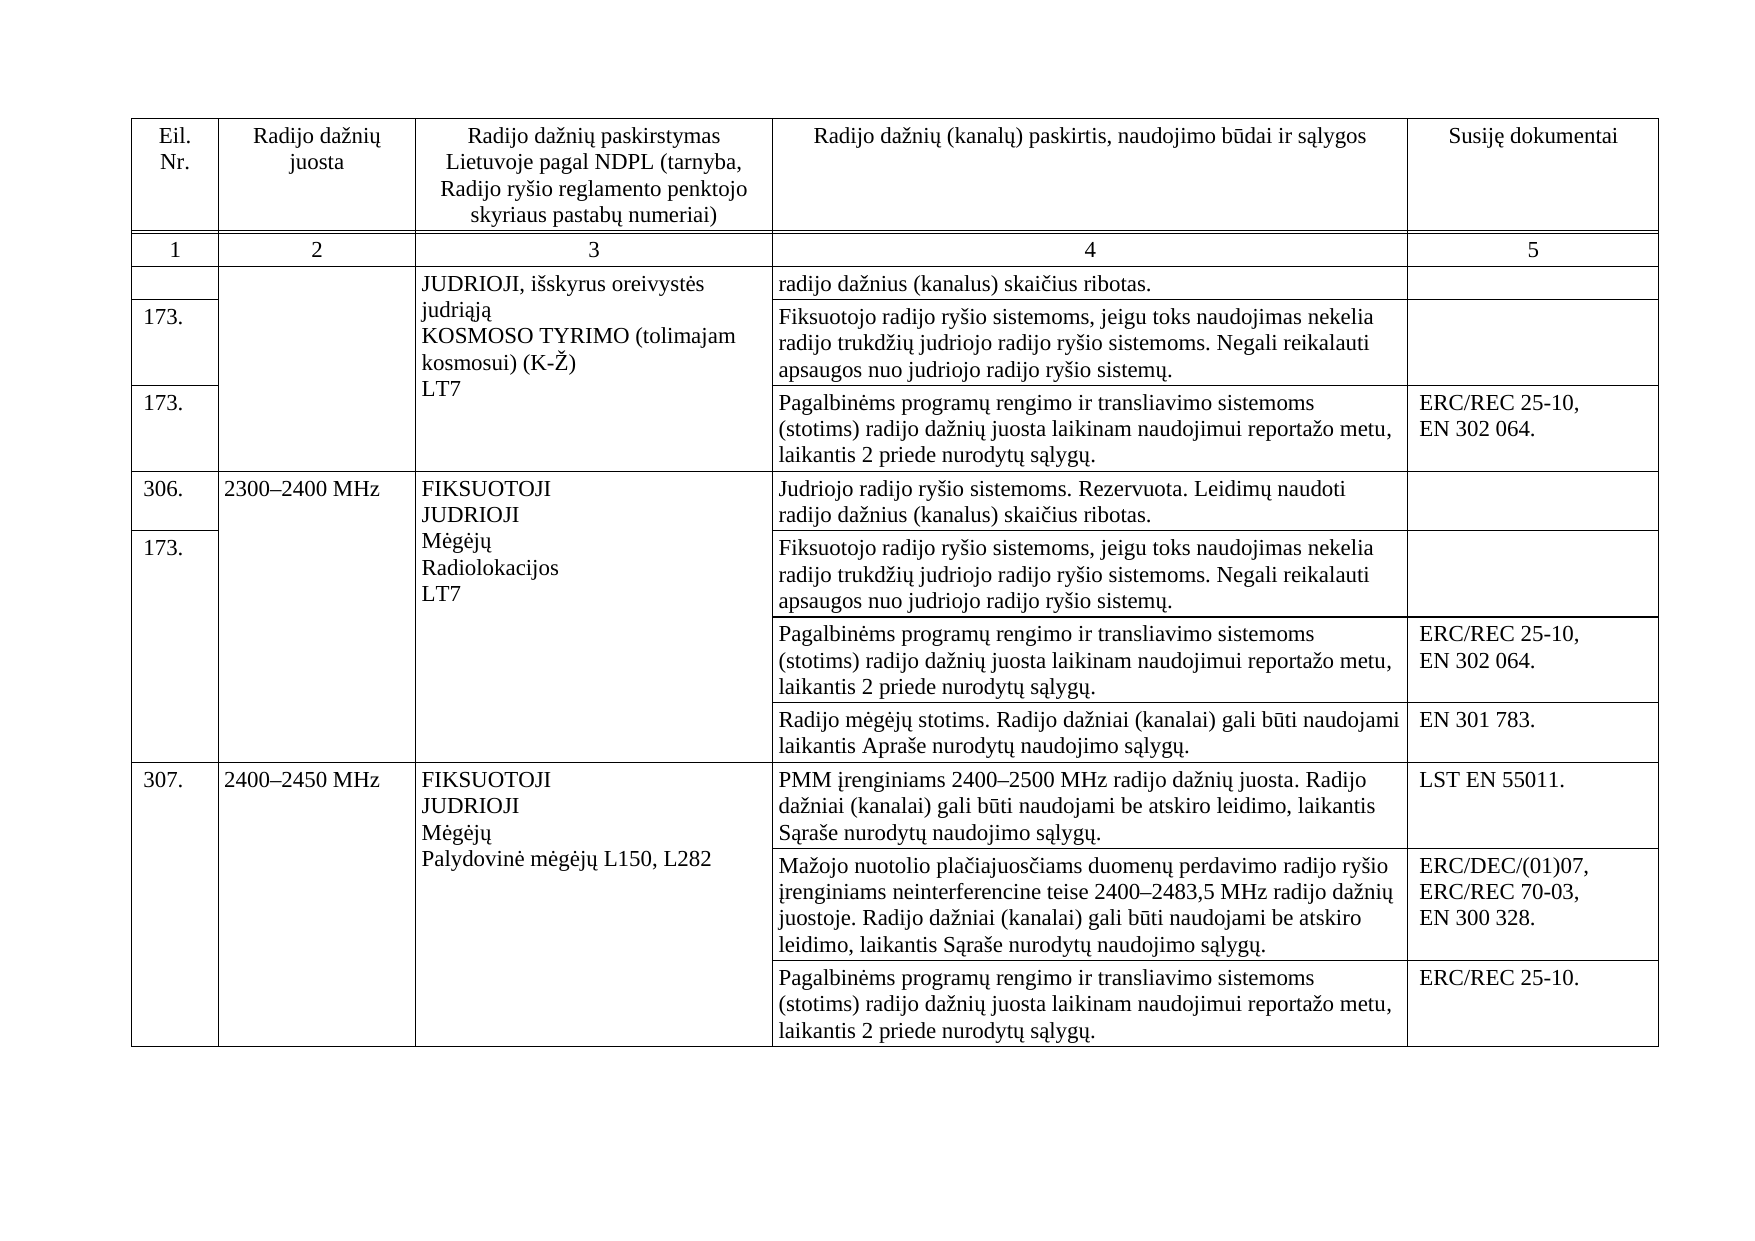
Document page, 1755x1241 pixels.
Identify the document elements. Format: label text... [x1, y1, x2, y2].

table_cell radijo dažnius (kanalus) skaičius ribotas. [773, 267, 1407, 299]
table_cell [219, 267, 415, 471]
table_cell [1408, 300, 1658, 385]
table_header Radijo dažnių (kanalų) paskirtis, naudojimo būdai ir sąlygos [773, 119, 1407, 230]
table_cell Radijo mėgėjų stotims. Radijo dažniai (kanalai) gali būti naudojami laikantis Apraše nurodytų naudojimo sąlygų. [773, 703, 1407, 762]
table_cell [1408, 531, 1658, 616]
table_cell Pagalbinėms programų rengimo ir transliavimo sistemoms (stotims) radijo dažnių juosta laikinam naudojimui reportažo metu, laikantis 2 priede nurodytų sąlygų. [773, 386, 1407, 471]
table_cell PMM įrenginiams 2400–2500 MHz radijo dažnių juosta. Radijo dažniai (kanalai) gali būti naudojami be atskiro leidimo, laikantis Sąraše nurodytų naudojimo sąlygų. [773, 763, 1407, 848]
table_header Radijo dažnių paskirstymas Lietuvoje pagal NDPL (tarnyba, Radijo ryšio reglamento penktojo skyriaus pastabų numeriai) [416, 119, 772, 230]
table_cell 2400–2450 MHz [219, 763, 415, 1046]
table_cell ERC/REC 25-10. [1408, 961, 1658, 1046]
table_cell Mažojo nuotolio plačiajuosčiams duomenų perdavimo radijo ryšio įrenginiams neinterferencine teise 2400–2483,5 MHz radijo dažnių juostoje. Radijo dažniai (kanalai) gali būti naudojami be atskiro leidimo, laikantis Sąraše nurodytų naudojimo sąlygų. [773, 849, 1407, 960]
table_cell FIKSUOTOJI JUDRIOJI Mėgėjų Palydovinė mėgėjų L150, L282 [416, 763, 772, 1046]
table_cell 3 [416, 234, 772, 266]
table_cell [1408, 267, 1658, 299]
table_cell JUDRIOJI, išskyrus oreivystės judriąją KOSMOSO TYRIMO (tolimajam kosmosui) (K-Ž) LT7 [416, 267, 772, 471]
table_cell 306. [132, 472, 218, 530]
table_cell [132, 267, 218, 299]
table_cell 173. [132, 386, 218, 471]
table_cell LST EN 55011. [1408, 763, 1658, 848]
table_cell Pagalbinėms programų rengimo ir transliavimo sistemoms (stotims) radijo dažnių juosta laikinam naudojimui reportažo metu, laikantis 2 priede nurodytų sąlygų. [773, 961, 1407, 1046]
table_header Radijo dažnių juosta [219, 119, 415, 230]
table_cell [1408, 472, 1658, 530]
table_cell 2300–2400 MHz [219, 472, 415, 762]
table_cell Pagalbinėms programų rengimo ir transliavimo sistemoms (stotims) radijo dažnių juosta laikinam naudojimui reportažo metu, laikantis 2 priede nurodytų sąlygų. [773, 618, 1407, 702]
table_cell 173. [132, 300, 218, 385]
table_cell 1 [132, 234, 218, 266]
table_cell Fiksuotojo radijo ryšio sistemoms, jeigu toks naudojimas nekelia radijo trukdžių judriojo radijo ryšio sistemoms. Negali reikalauti apsaugos nuo judriojo radijo ryšio sistemų. [773, 300, 1407, 385]
table_cell 173. [132, 531, 218, 762]
table_header Eil. Nr. [132, 119, 218, 230]
table_header Susiję dokumentai [1408, 119, 1658, 230]
table_cell 4 [773, 234, 1407, 266]
table_cell FIKSUOTOJI JUDRIOJI Mėgėjų Radiolokacijos LT7 [416, 472, 772, 762]
table_cell 2 [219, 234, 415, 266]
table_cell 307. [132, 763, 218, 1046]
table_cell EN 301 783. [1408, 703, 1658, 762]
table_cell ERC/REC 25-10, EN 302 064. [1408, 618, 1658, 702]
table_cell Fiksuotojo radijo ryšio sistemoms, jeigu toks naudojimas nekelia radijo trukdžių judriojo radijo ryšio sistemoms. Negali reikalauti apsaugos nuo judriojo radijo ryšio sistemų. [773, 531, 1407, 616]
table_cell ERC/REC 25-10, EN 302 064. [1408, 386, 1658, 471]
table_cell 5 [1408, 234, 1658, 266]
table_cell ERC/DEC/(01)07, ERC/REC 70-03, EN 300 328. [1408, 849, 1658, 960]
table_cell Judriojo radijo ryšio sistemoms. Rezervuota. Leidimų naudoti radijo dažnius (kanalus) skaičius ribotas. [773, 472, 1407, 530]
